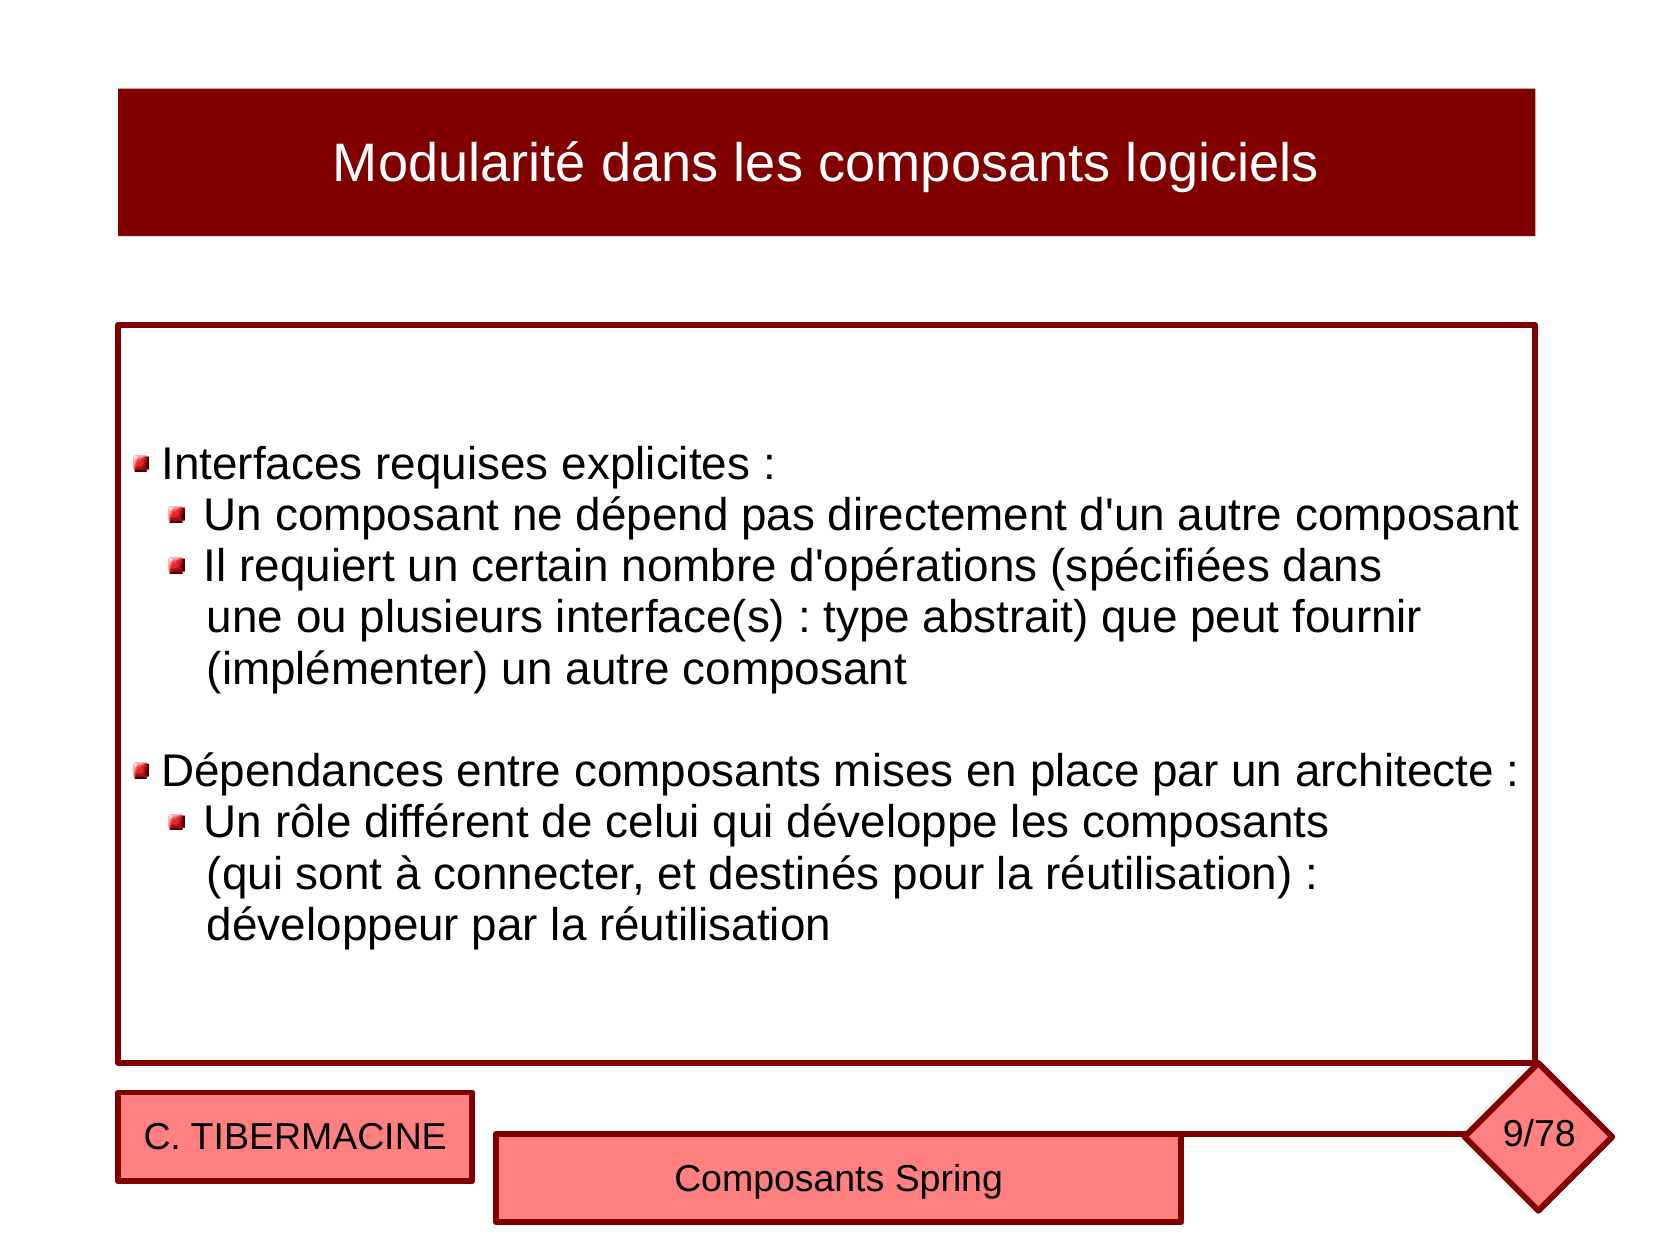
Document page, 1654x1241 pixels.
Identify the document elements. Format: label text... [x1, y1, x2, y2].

text_box [1496, 1062, 1581, 1105]
text_box [1464, 1113, 1488, 1161]
text_box <number>/78 [1488, 1105, 1607, 1205]
text_box [1607, 1131, 1613, 1143]
picture [133, 455, 149, 472]
picture [168, 814, 185, 830]
text_box [1532, 1205, 1545, 1211]
text_box Composants Spring [496, 1133, 1182, 1223]
text_box C. TIBERMACINE [118, 1092, 473, 1182]
picture [133, 762, 149, 779]
text_box Interfaces requises explicites : Un composant ne dépend pas directement d'un autre composant Il requiert un certain nombre d'opérations (spécifiées dans une ou plusieurs interface(s) : type abstrait) que peut fournir (implémenter) un autre composant Dépendances entre composants mises en place par un architecte : Un rôle différent de celui qui développe les composants (qui sont à connecter, et destinés pour la réutilisation) : développeur par la réutilisation [118, 324, 1536, 1063]
picture [168, 506, 185, 523]
text_box Modularité dans les composants logiciels [118, 88, 1536, 237]
picture [168, 557, 185, 574]
